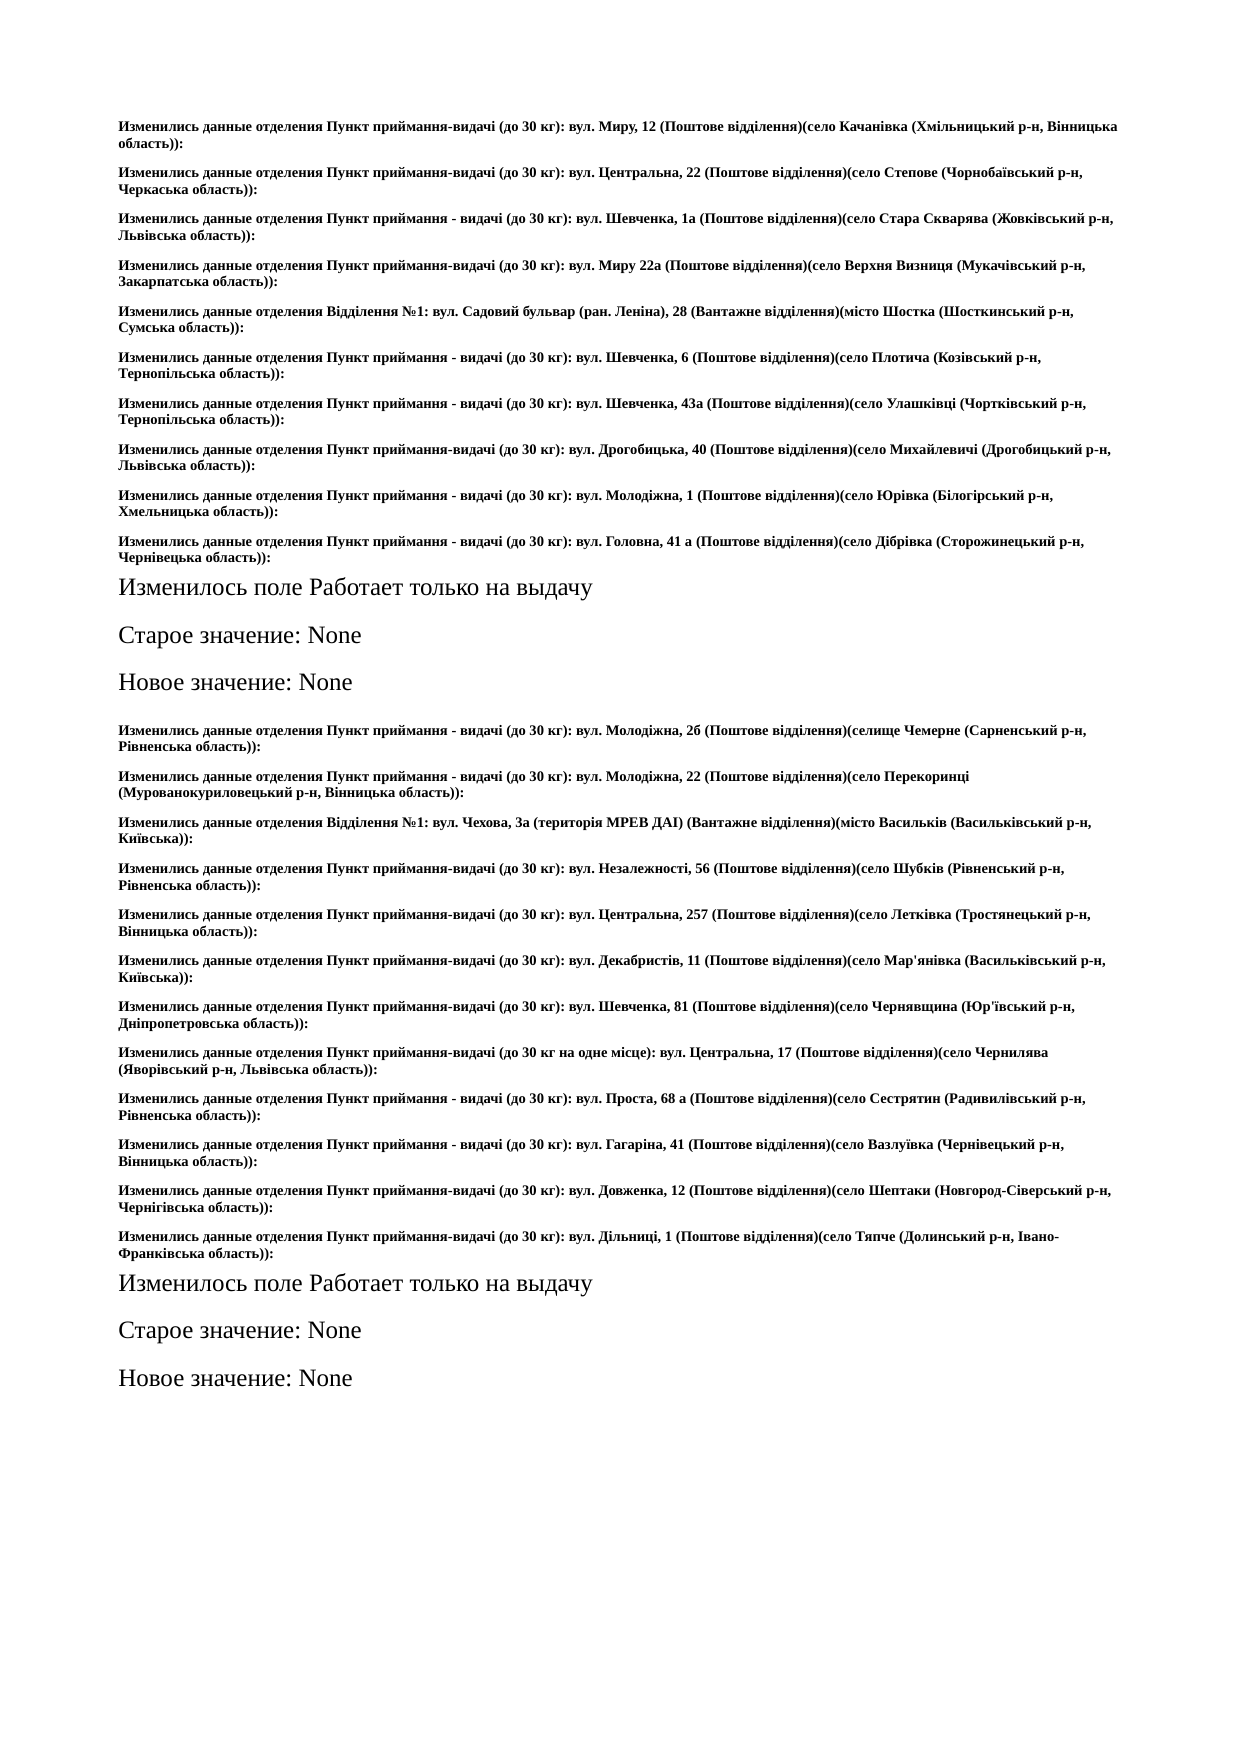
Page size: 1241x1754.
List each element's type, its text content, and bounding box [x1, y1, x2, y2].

subtitle Изменились данные отделения Пункт приймання - видачі (до 30 кг): вул. Шевченка, 1а (Поштове відділення)(село Стара Скварява (Жовківський р-н, Львівська область)): [118, 210, 1122, 244]
subtitle Изменились данные отделения Відділення №1: вул. Садовий бульвар (ран. Леніна), 28 (Вантажне відділення)(місто Шостка (Шосткинський р-н, Сумська область)): [118, 302, 1122, 336]
subtitle Изменились данные отделения Пункт приймання - видачі (до 30 кг): вул. Молодіжна, 22 (Поштове відділення)(село Перекоринці (Мурованокуриловецький р-н, Вінницька область)): [118, 767, 1122, 801]
subtitle Изменились данные отделения Пункт приймання - видачі (до 30 кг): вул. Молодіжна, 2б (Поштове відділення)(селище Чемерне (Сарненський р-н, Рівненська область)): [118, 721, 1122, 755]
subtitle Изменились данные отделения Пункт приймання - видачі (до 30 кг): вул. Головна, 41 а (Поштове відділення)(село Дібрівка (Сторожинецький р-н, Чернівецька область)): [118, 532, 1122, 566]
subtitle Изменились данные отделения Пункт приймання-видачі (до 30 кг): вул. Дрогобицька, 40 (Поштове відділення)(село Михайлевичі (Дрогобицький р-н, Львівська область)): [118, 440, 1122, 474]
subtitle Изменились данные отделения Пункт приймання-видачі (до 30 кг): вул. Шевченка, 81 (Поштове відділення)(село Чернявщина (Юр'ївський р-н, Дніпропетровська область)): [118, 998, 1122, 1031]
subtitle Изменились данные отделения Пункт приймання - видачі (до 30 кг): вул. Проста, 68 а (Поштове відділення)(село Сестрятин (Радивилівський р-н, Рівненська область)): [118, 1090, 1122, 1123]
text Изменилось поле Работает только на выдачу [118, 572, 1122, 601]
subtitle Изменились данные отделения Пункт приймання - видачі (до 30 кг): вул. Молодіжна, 1 (Поштове відділення)(село Юрівка (Білогірський р-н, Хмельницька область)): [118, 486, 1122, 520]
subtitle Изменились данные отделения Пункт приймання - видачі (до 30 кг): вул. Шевченка, 43а (Поштове відділення)(село Улашківці (Чортківський р-н, Тернопільська область)): [118, 394, 1122, 428]
subtitle Изменились данные отделения Пункт приймання-видачі (до 30 кг): вул. Миру 22а (Поштове відділення)(село Верхня Визниця (Мукачівський р-н, Закарпатська область)): [118, 256, 1122, 290]
text Старое значение: None [118, 1315, 1122, 1344]
subtitle Изменились данные отделения Пункт приймання-видачі (до 30 кг): вул. Центральна, 257 (Поштове відділення)(село Летківка (Тростянецький р-н, Вінницька область)): [118, 906, 1122, 939]
text Старое значение: None [118, 620, 1122, 649]
text Новое значение: None [118, 667, 1122, 696]
subtitle Изменились данные отделения Пункт приймання - видачі (до 30 кг): вул. Гагаріна, 41 (Поштове відділення)(село Вазлуївка (Чернівецький р-н, Вінницька область)): [118, 1136, 1122, 1169]
subtitle Изменились данные отделения Відділення №1: вул. Чехова, 3а (територія МРЕВ ДАІ) (Вантажне відділення)(місто Васильків (Васильківський р-н, Київська)): [118, 813, 1122, 847]
subtitle Изменились данные отделения Пункт приймання-видачі (до 30 кг): вул. Декабристів, 11 (Поштове відділення)(село Мар'янівка (Васильківський р-н, Київська)): [118, 952, 1122, 985]
subtitle Изменились данные отделения Пункт приймання-видачі (до 30 кг на одне місце): вул. Центральна, 17 (Поштове відділення)(село Чернилява (Яворівський р-н, Львівська область)): [118, 1044, 1122, 1077]
text Новое значение: None [118, 1363, 1122, 1392]
subtitle Изменились данные отделения Пункт приймання-видачі (до 30 кг): вул. Центральна, 22 (Поштове відділення)(село Степове (Чорнобаївський р-н, Черкаська область)): [118, 164, 1122, 198]
subtitle Изменились данные отделения Пункт приймання-видачі (до 30 кг): вул. Миру, 12 (Поштове відділення)(село Качанівка (Хмільницький р-н, Вінницька область)): [118, 118, 1122, 152]
text Изменилось поле Работает только на выдачу [118, 1268, 1122, 1296]
subtitle Изменились данные отделения Пункт приймання - видачі (до 30 кг): вул. Шевченка, 6 (Поштове відділення)(село Плотича (Козівський р-н, Тернопільська область)): [118, 348, 1122, 382]
subtitle Изменились данные отделения Пункт приймання-видачі (до 30 кг): вул. Незалежності, 56 (Поштове відділення)(село Шубків (Рівненський р-н, Рівненська область)): [118, 859, 1122, 893]
subtitle Изменились данные отделения Пункт приймання-видачі (до 30 кг): вул. Довженка, 12 (Поштове відділення)(село Шептаки (Новгород-Сіверський р-н, Чернігівська область)): [118, 1182, 1122, 1215]
subtitle Изменились данные отделения Пункт приймання-видачі (до 30 кг): вул. Дільниці, 1 (Поштове відділення)(село Тяпче (Долинський р-н, Івано-Франківська область)): [118, 1228, 1122, 1261]
